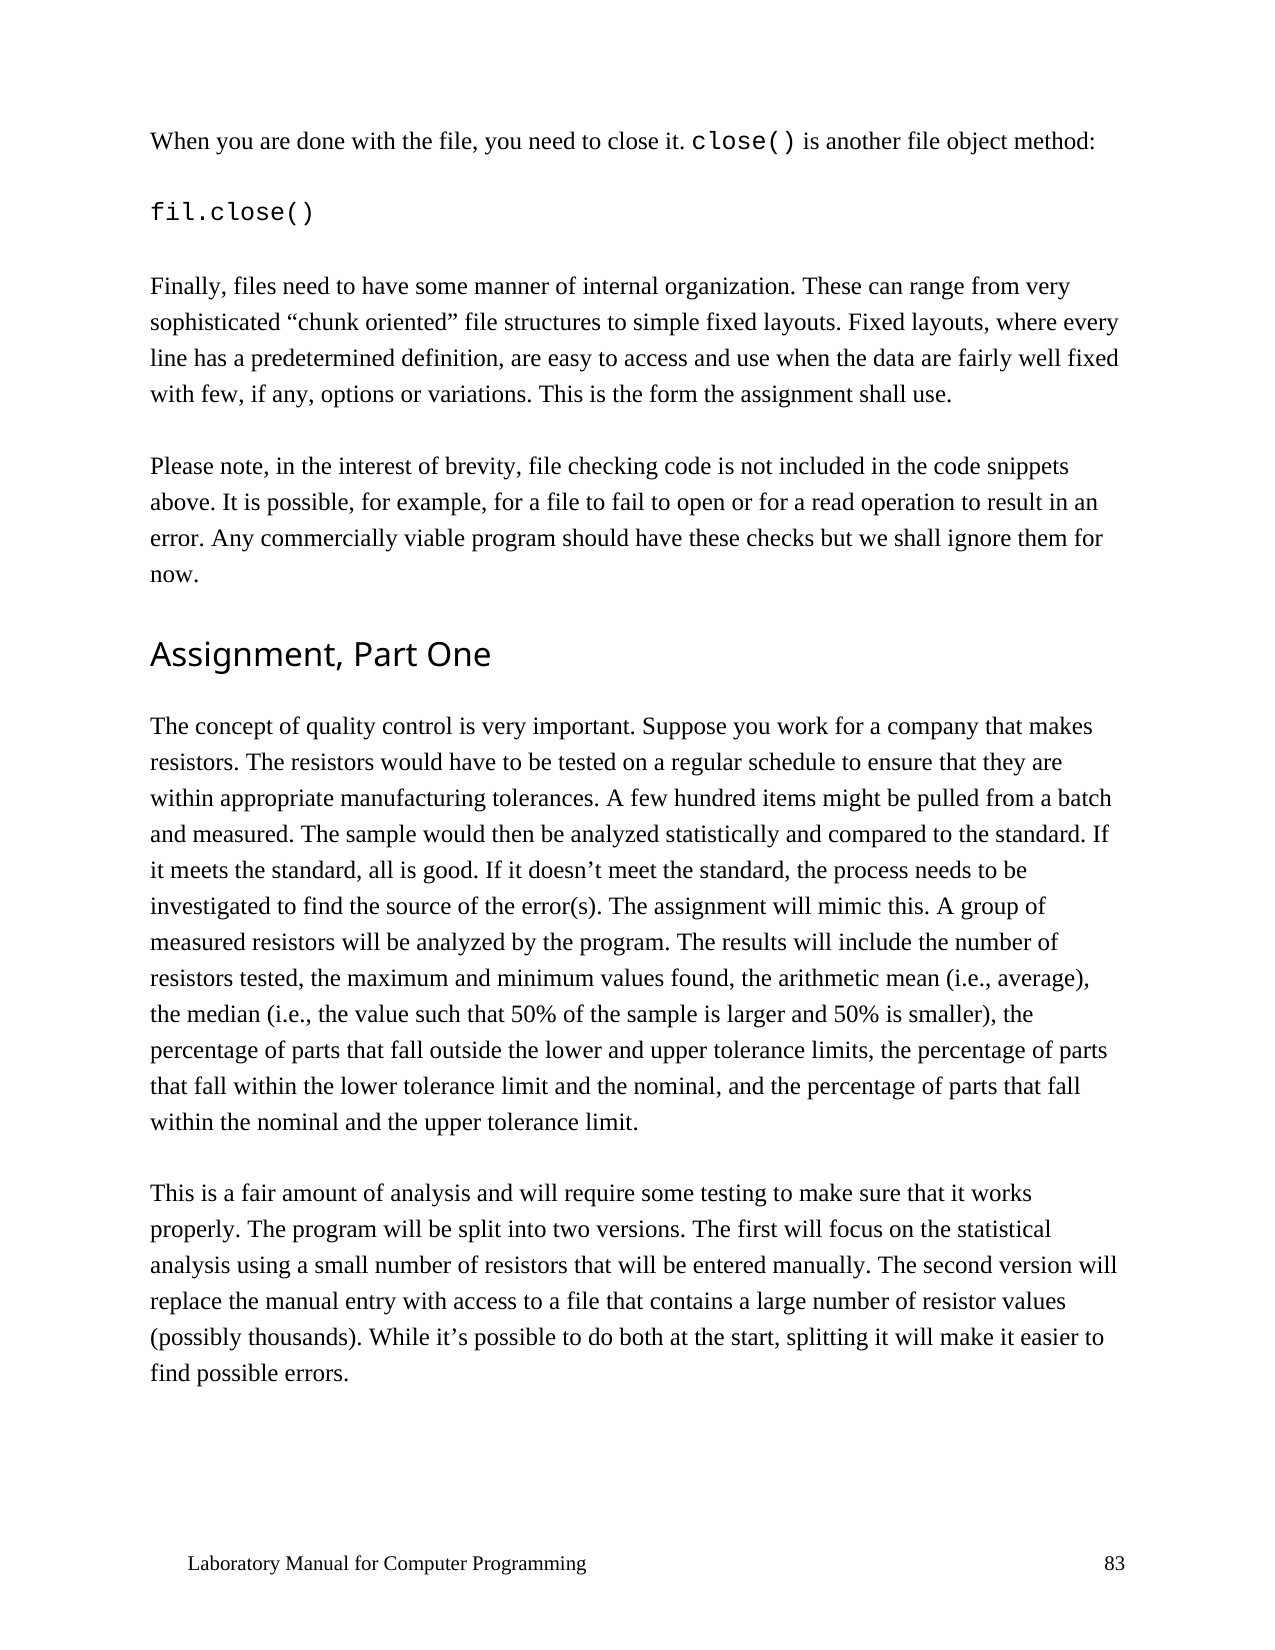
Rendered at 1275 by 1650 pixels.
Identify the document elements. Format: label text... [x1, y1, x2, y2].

text fil.close() [150, 200, 1125, 228]
text The concept of quality control is very important. Suppose you work for a company that makes resistors. The resistors would have to be tested on a regular schedule to ensure that they are within appropriate manufacturing tolerances. A few hundred items might be pulled from a batch and measured. The sample would then be analyzed statistically and compared to the standard. If it meets the standard, all is good. If it doesn’t meet the standard, the process needs to be investigated to find the source of the error(s). The assignment will mimic this. A group of measured resistors will be analyzed by the program. The results will include the number of resistors tested, the maximum and minimum values found, the arithmetic mean (i.e., average), the median (i.e., the value such that 50% of the sample is larger and 50% is smaller), the percentage of parts that fall outside the lower and upper tolerance limits, the percentage of parts that fall within the lower tolerance limit and the nominal, and the percentage of parts that fall within the nominal and the upper tolerance limit. [150, 711, 1125, 1135]
text Please note, in the interest of brevity, file checking code is not included in the code snippets above. It is possible, for example, for a file to fail to open or for a read operation to result in an error. Any commercially viable program should have these checks but we shall ignore them for now. [150, 451, 1125, 587]
text Finally, files need to have some manner of internal organization. These can range from very sophisticated “chunk oriented” file structures to simple fixed layouts. Fixed layouts, where every line has a predetermined definition, are easy to access and use when the data are fairly well fixed with few, if any, options or variations. This is the form the assignment shall use. [150, 271, 1125, 408]
text This is a fair amount of analysis and will require some testing to make sure that it works properly. The program will be split into two versions. The first will focus on the statistical analysis using a small number of resistors that will be entered manually. The second version will replace the manual entry with access to a file that contains a large number of resistor values (possibly thousands). While it’s possible to do both at the start, splitting it will make it easier to find possible errors. [150, 1178, 1125, 1387]
subtitle Assignment, Part One [150, 631, 1125, 676]
text When you are done with the file, you need to close it. close() is another file object method: [150, 126, 1125, 157]
